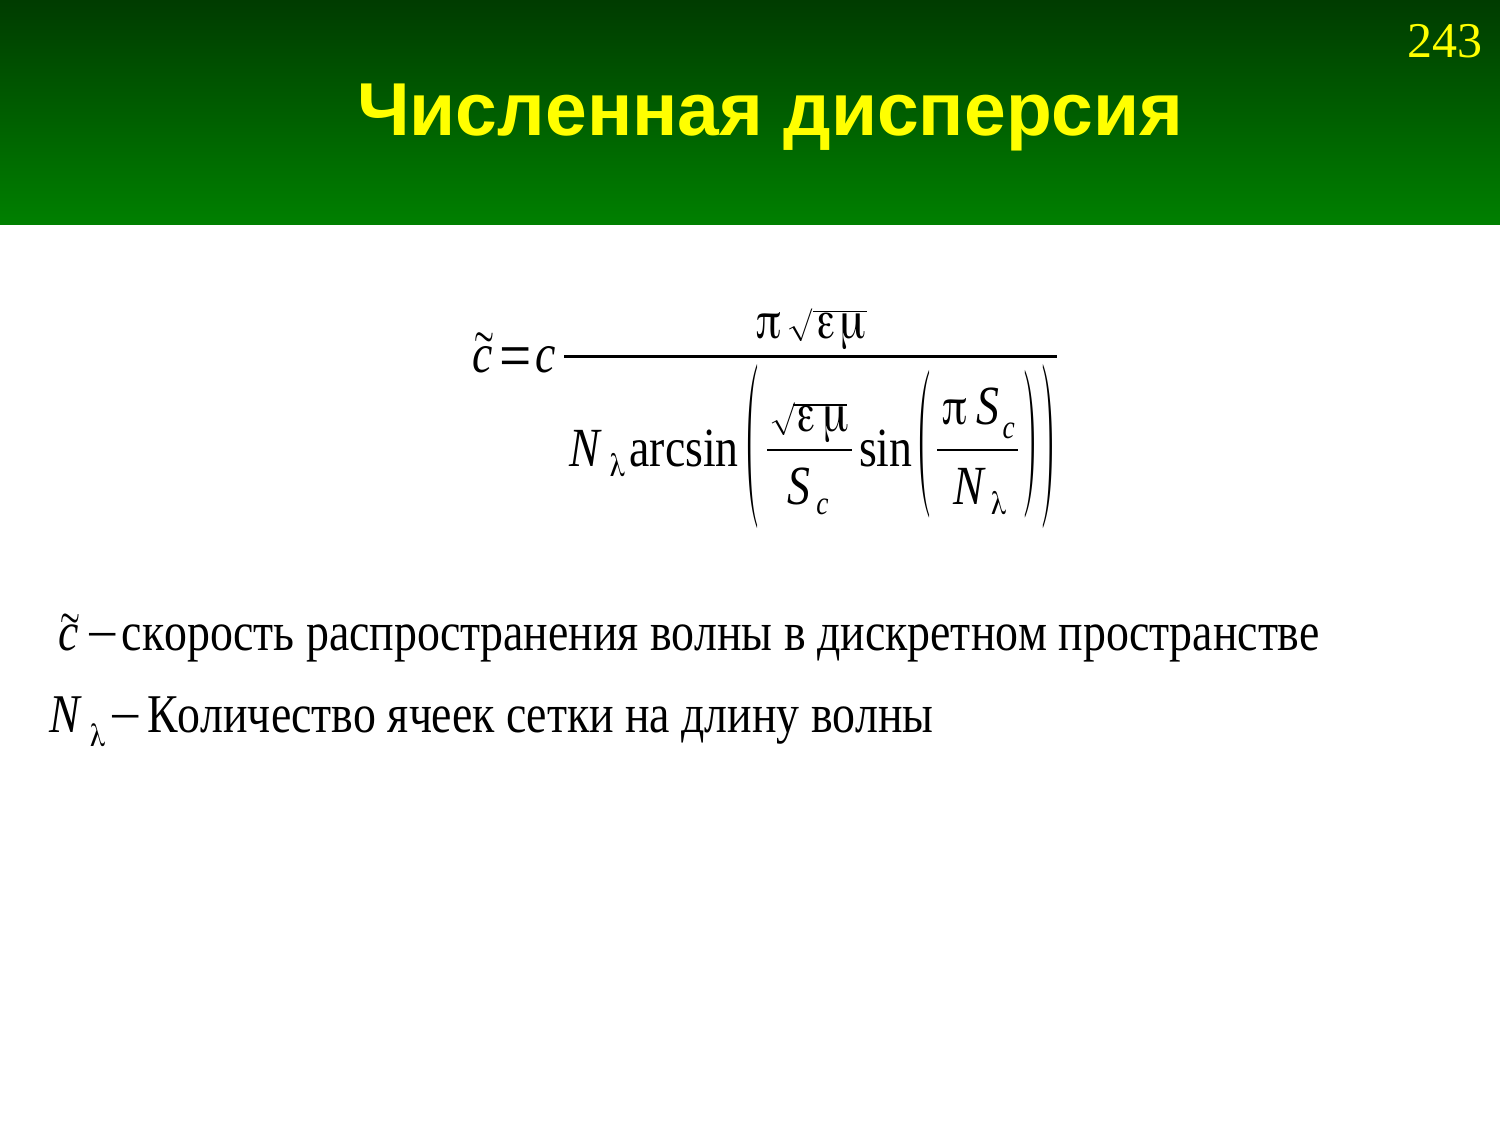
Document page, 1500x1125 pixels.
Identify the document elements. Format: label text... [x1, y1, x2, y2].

chart [35, 685, 942, 747]
chart [47, 602, 1331, 664]
chart [460, 307, 1071, 532]
title Численная дисперсия [100, 7, 1441, 204]
